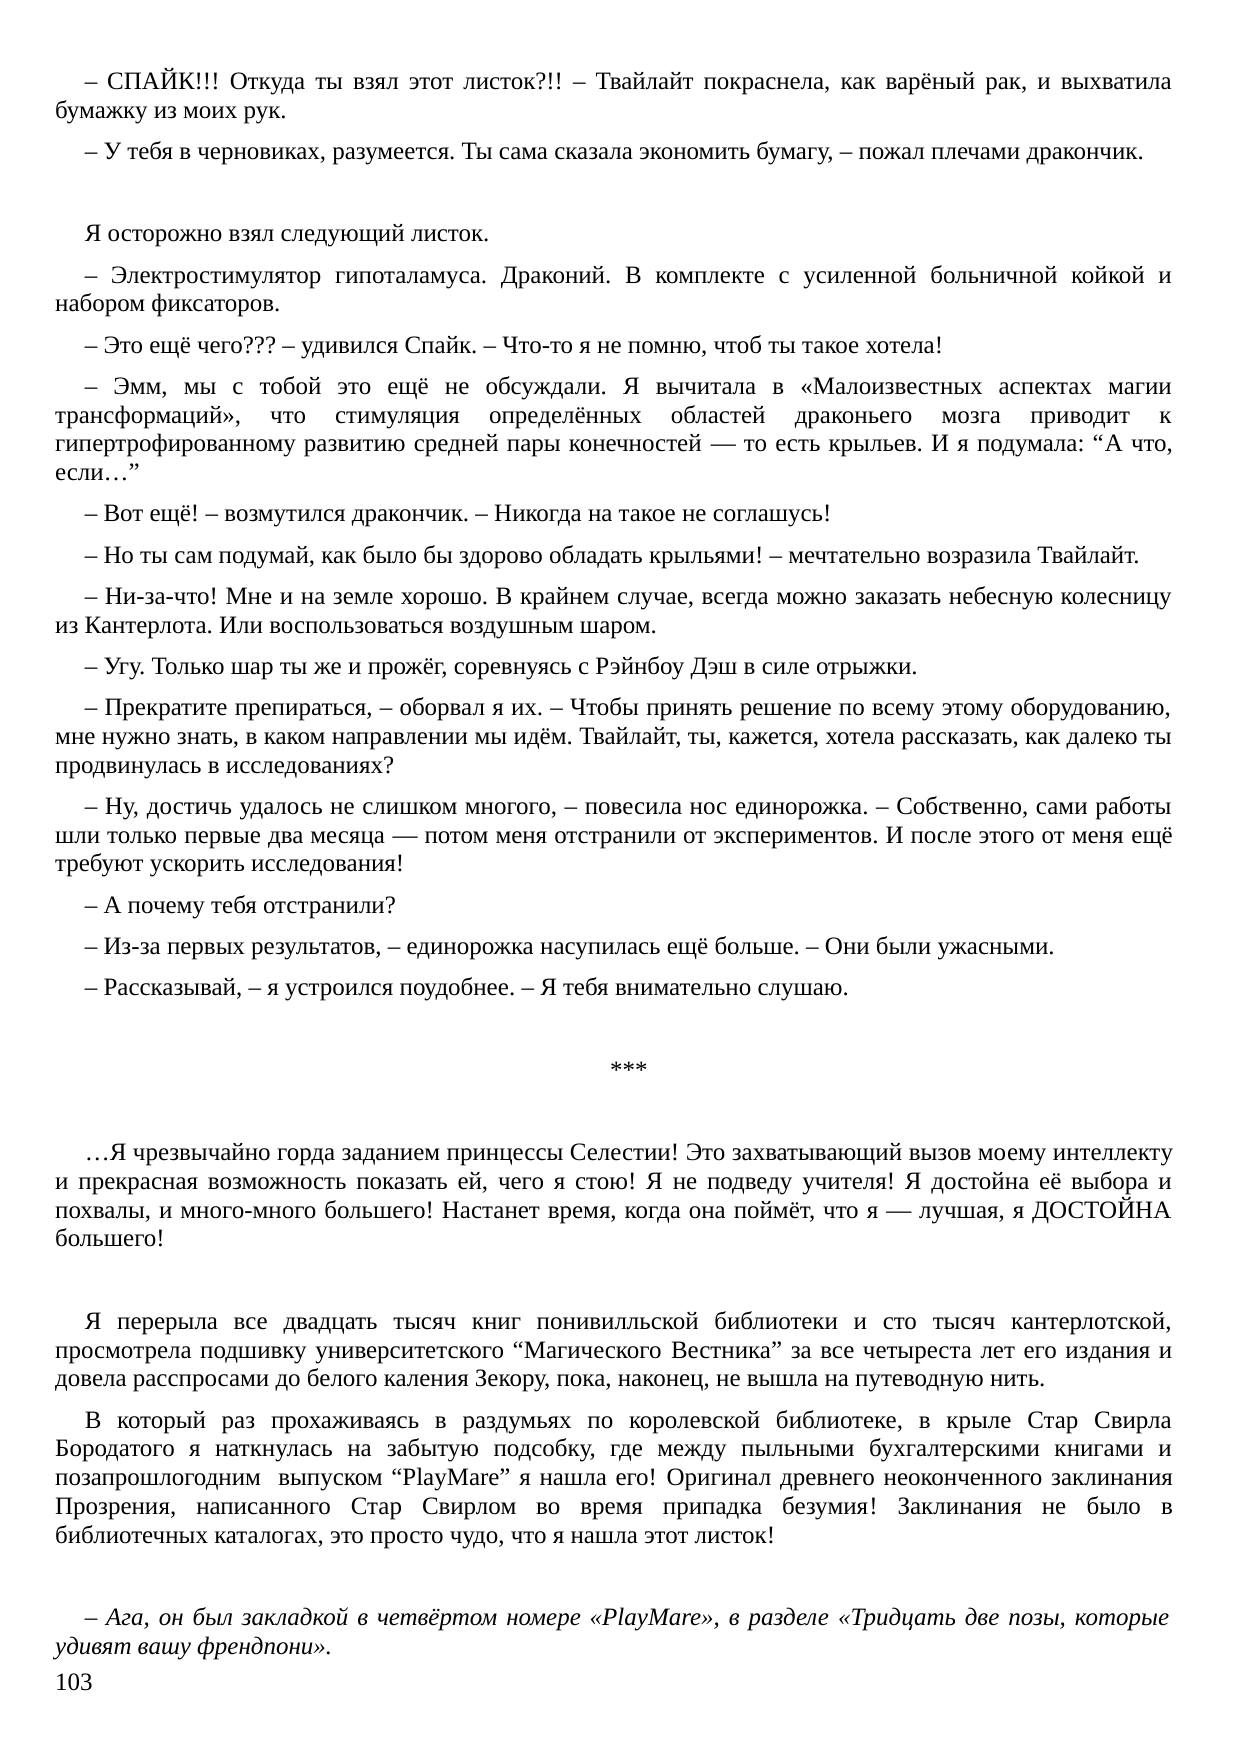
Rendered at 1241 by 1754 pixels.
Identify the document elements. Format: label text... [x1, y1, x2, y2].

text – Прекратите препираться, – оборвал я их. – Чтобы принять решение по всему этому оборудованию, мне нужно знать, в каком направлении мы идём. Твайлайт, ты, кажется, хотела рассказать, как далеко ты продвинулась в исследованиях? [55, 692, 1173, 778]
text – Но ты сам подумай, как было бы здорово обладать крыльями! – мечтательно возразила Твайлайт. [55, 540, 1173, 568]
text Я перерыла все двадцать тысяч книг понивилльской библиотеки и сто тысяч кантерлотской, просмотрела подшивку университетского “Магического Вестника” за все четыреста лет его издания и довела расспросами до белого каления Зекору, пока, наконец, не вышла на путеводную нить. [55, 1306, 1173, 1392]
text – Рассказывай, – я устроился поудобнее. – Я тебя внимательно слушаю. [55, 972, 1173, 1001]
text Я осторожно взял следующий листок. [55, 218, 1173, 247]
text – Вот ещё! – возмутился дракончик. – Никогда на такое не соглашусь! [55, 498, 1173, 527]
text – Угу. Только шар ты же и прожёг, соревнуясь с Рэйнбоу Дэш в силе отрыжки. [55, 651, 1173, 680]
text – Ага, он был закладкой в четвёртом номере «PlayMare», в разделе «Тридцать две позы, которые удивят вашу френдпони». [55, 1602, 1173, 1660]
text – Ни-за-что! Мне и на земле хорошо. В крайнем случае, всегда можно заказать небесную колесницу из Кантерлота. Или воспользоваться воздушным шаром. [55, 581, 1173, 638]
text – У тебя в черновиках, разумеется. Ты сама сказала экономить бумагу, – пожал плечами дракончик. [55, 136, 1173, 165]
text – Эмм, мы с тобой это ещё не обсуждали. Я вычитала в «Малоизвестных аспектах магии трансформаций», что стимуляция определённых областей драконьего мозга приводит к гипертрофированному развитию средней пары конечностей — то есть крыльев. И я подумала: “А что, если…” [55, 371, 1173, 486]
text – А почему тебя отстранили? [55, 890, 1173, 918]
text *** [55, 1055, 1173, 1083]
text В который раз прохаживаясь в раздумьях по королевской библиотеке, в крыле Стар Свирла Бородатого я наткнулась на забытую подсобку, где между пыльными бухгалтерскими книгами и позапрошлогодним выпуском “PlayMare” я нашла его! Оригинал древнего неоконченного заклинания Прозрения, написанного Стар Свирлом во время припадка безумия! Заклинания не было в библиотечных каталогах, это просто чудо, что я нашла этот листок! [55, 1405, 1173, 1548]
text …Я чрезвычайно горда заданием принцессы Селестии! Это захватывающий вызов моему интеллекту и прекрасная возможность показать ей, чего я стою! Я не подведу учителя! Я достойна её выбора и похвалы, и много-много большего! Настанет время, когда она поймёт, что я — лучшая, я ДОСТОЙНА большего! [55, 1137, 1173, 1252]
text – Это ещё чего??? – удивился Спайк. – Что-то я не помню, чтоб ты такое хотела! [55, 330, 1173, 358]
text – Ну, достичь удалось не слишком многого, – повесила нос единорожка. – Собственно, сами работы шли только первые два месяца — потом меня отстранили от экспериментов. И после этого от меня ещё требуют ускорить исследования! [55, 791, 1173, 877]
text – СПАЙК!!! Откуда ты взял этот листок?!! – Твайлайт покраснела, как варёный рак, и выхватила бумажку из моих рук. [55, 66, 1173, 123]
text – Электростимулятор гипоталамуса. Драконий. В комплекте с усиленной больничной койкой и набором фиксаторов. [55, 260, 1173, 317]
text – Из-за первых результатов, – единорожка насупилась ещё больше. – Они были ужасными. [55, 931, 1173, 960]
